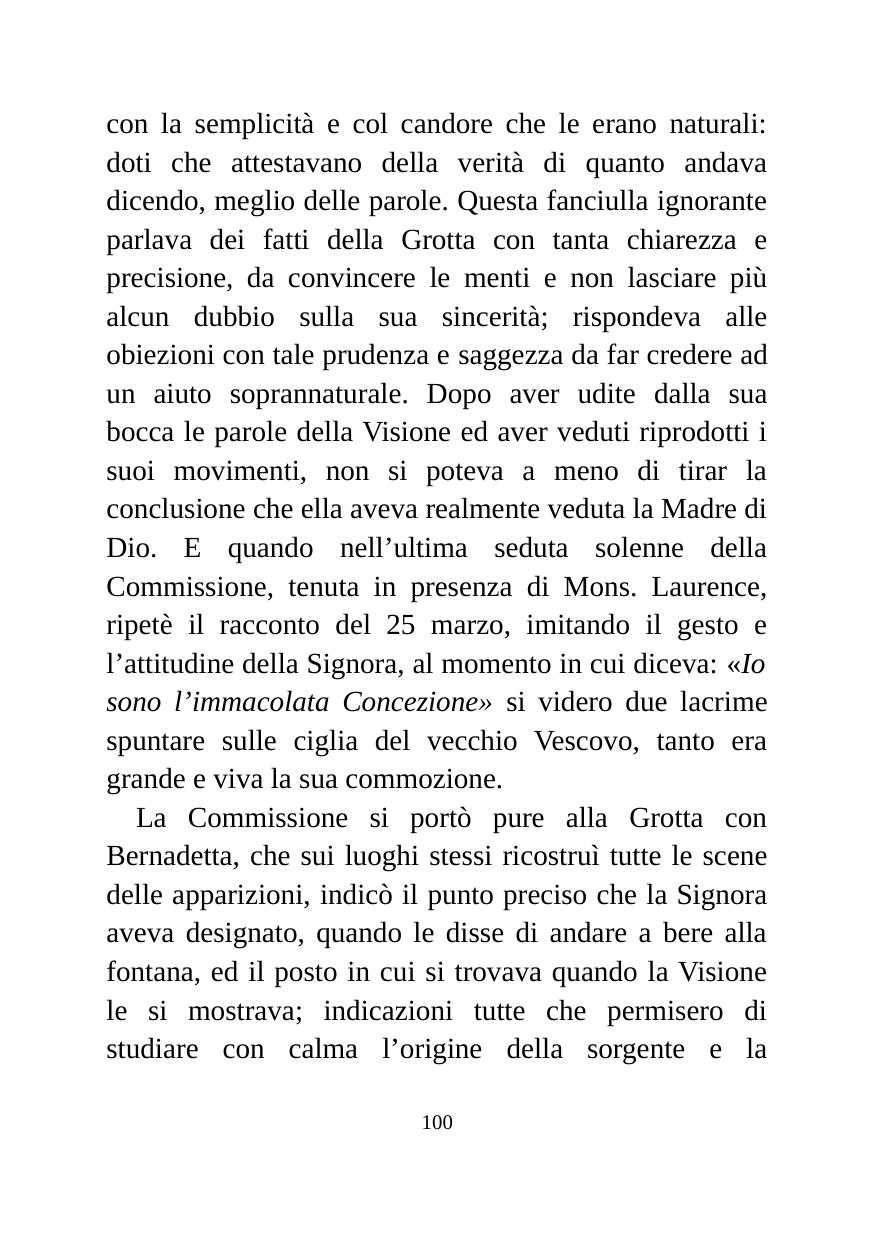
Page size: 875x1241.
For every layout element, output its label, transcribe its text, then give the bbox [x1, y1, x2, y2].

text con la semplicità e col candore che le erano naturali: doti che attestavano della verità di quanto andava dicendo, meglio delle parole. Questa fanciulla ignorante parlava dei fatti della Grotta con tanta chiarezza e precisione, da convincere le menti e non lasciare più alcun dubbio sulla sua sincerità; rispondeva alle obiezioni con tale prudenza e saggezza da far credere ad un aiuto soprannaturale. Dopo aver udite dalla sua bocca le parole della Visione ed aver veduti riprodotti i suoi movimenti, non si poteva a meno di tirar la conclusione che ella aveva realmente veduta la Madre di Dio. E quando nell’ultima seduta solenne della Commissione, tenuta in presenza di Mons. Laurence, ripetè il racconto del 25 marzo, imitando il gesto e l’attitudine della Signora, al momento in cui diceva: «Io sono l’immacolata Concezione» si videro due lacrime spuntare sulle ciglia del vecchio Vescovo, tanto era grande e viva la sua commozione. [106, 106, 768, 795]
text La Commissione si portò pure alla Grotta con Bernadetta, che sui luoghi stessi ricostruì tutte le scene delle apparizioni, indicò il punto preciso che la Signora aveva designato, quando le disse di andare a bere alla fontana, ed il posto in cui si trovava quando la Visione le si mostrava; indicazioni tutte che permisero di studiare con calma l’origine della sorgente e la [106, 800, 768, 1065]
